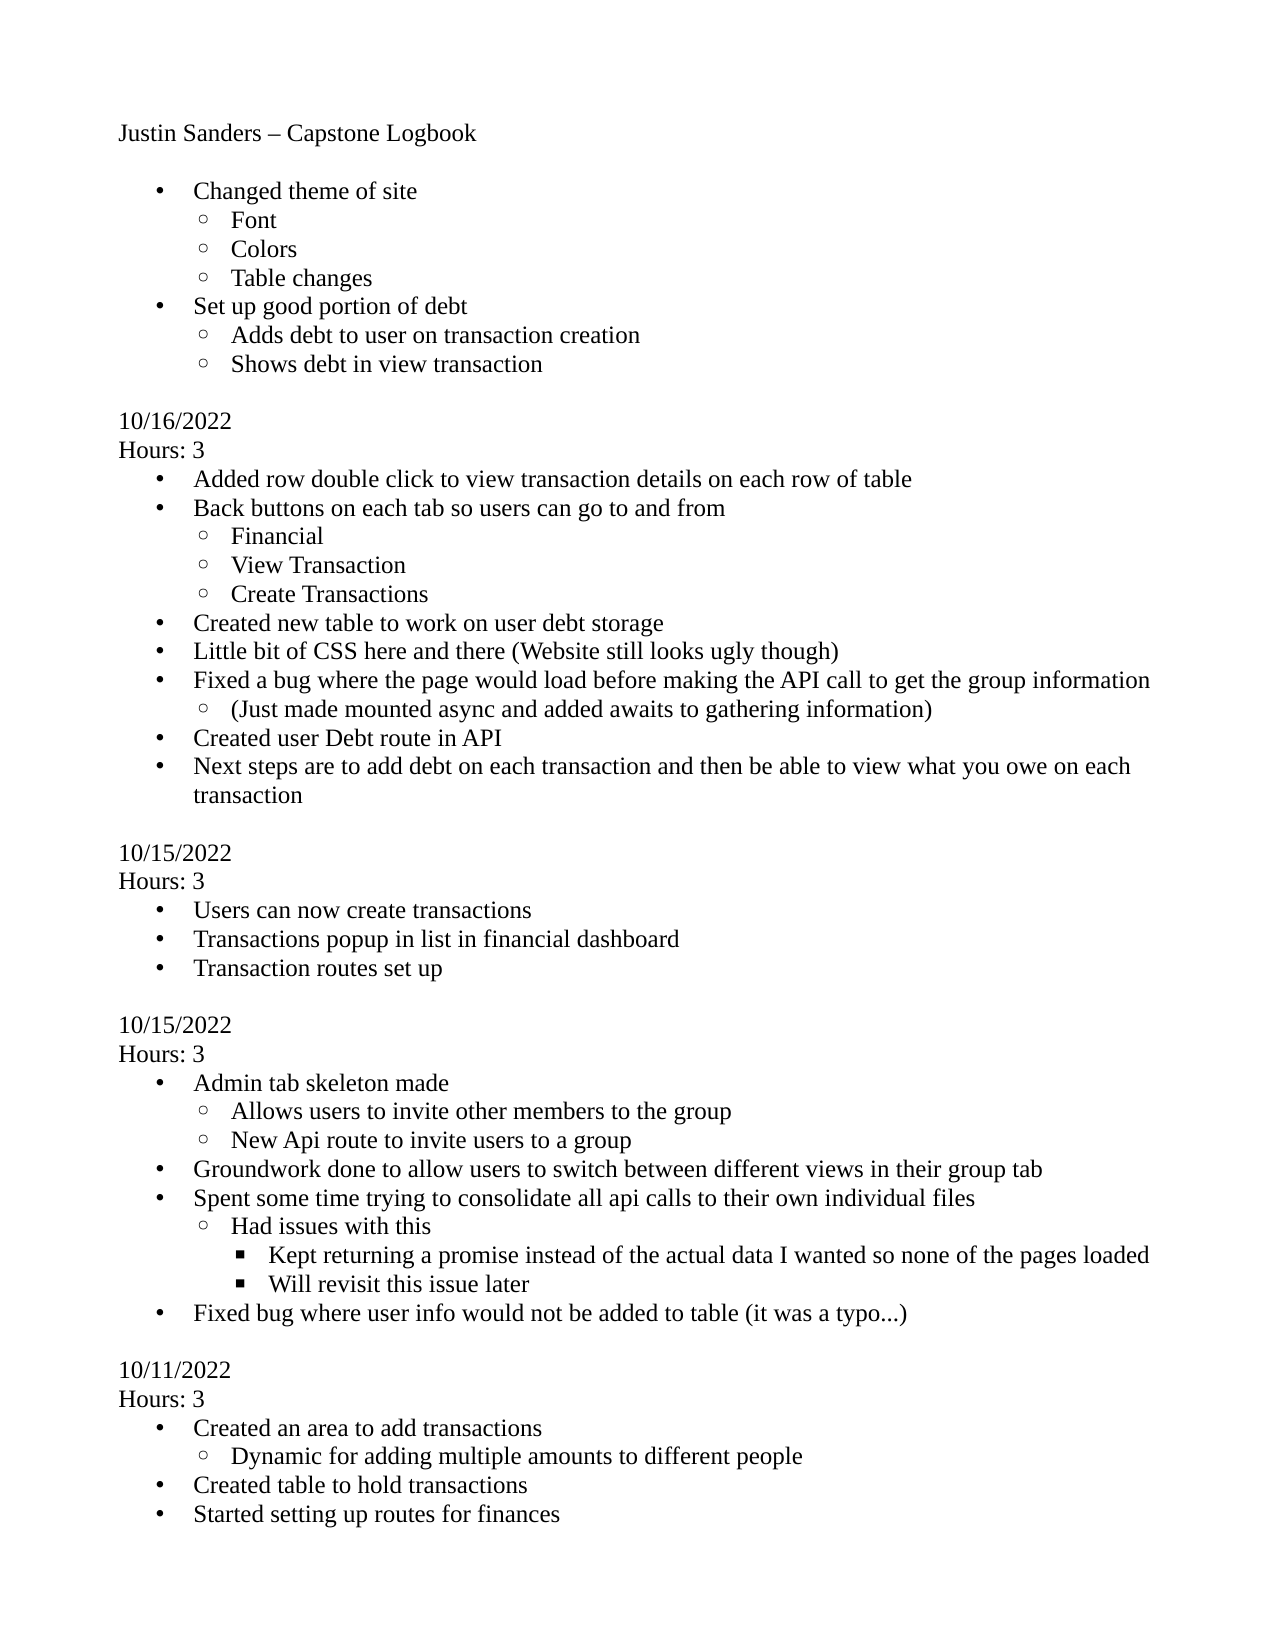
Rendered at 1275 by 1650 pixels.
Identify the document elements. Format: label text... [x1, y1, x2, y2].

list Shows debt in view transaction [193, 349, 1157, 378]
list Create Transactions [193, 579, 1157, 608]
list Fixed bug where user info would not be added to table (it was a typo...) [156, 1298, 1157, 1326]
list New Api route to invite users to a group [193, 1125, 1157, 1154]
list (Just made mounted async and added awaits to gathering information) [193, 694, 1157, 723]
list Kept returning a promise instead of the actual data I wanted so none of the pages loaded [231, 1240, 1157, 1269]
list 10/15/2022 [118, 1010, 1157, 1039]
list Changed theme of site [156, 176, 1157, 205]
list Created new table to work on user debt storage [156, 608, 1157, 636]
list Transactions popup in list in financial dashboard [156, 924, 1157, 953]
list Hours: 3 [118, 1384, 1157, 1413]
list Back buttons on each tab so users can go to and from [156, 493, 1157, 521]
list Set up good portion of debt [156, 291, 1157, 320]
list Hours: 3 [118, 435, 1157, 464]
list Spent some time trying to consolidate all api calls to their own individual files [156, 1183, 1157, 1211]
list 10/16/2022 [118, 406, 1157, 435]
list 10/15/2022 [118, 838, 1157, 866]
list Created user Debt route in API [156, 723, 1157, 751]
list 10/11/2022 [118, 1355, 1157, 1384]
list Created table to hold transactions [156, 1470, 1157, 1499]
list Admin tab skeleton made [156, 1068, 1157, 1096]
list View Transaction [193, 550, 1157, 579]
list Users can now create transactions [156, 895, 1157, 924]
list Started setting up routes for finances [156, 1499, 1157, 1528]
list Created an area to add transactions [156, 1413, 1157, 1441]
list Dynamic for adding multiple amounts to different people [193, 1441, 1157, 1470]
list Hours: 3 [118, 866, 1157, 895]
list Transaction routes set up [156, 953, 1157, 981]
list Little bit of CSS here and there (Website still looks ugly though) [156, 636, 1157, 665]
list Table changes [193, 263, 1157, 291]
list Font [193, 205, 1157, 234]
list Fixed a bug where the page would load before making the API call to get the group information [156, 665, 1157, 694]
list Next steps are to add debt on each transaction and then be able to view what you owe on each transaction [156, 751, 1157, 809]
list Groundwork done to allow users to switch between different views in their group tab [156, 1154, 1157, 1183]
list Hours: 3 [118, 1039, 1157, 1068]
list Colors [193, 234, 1157, 263]
list Adds debt to user on transaction creation [193, 320, 1157, 349]
list Will revisit this issue later [231, 1269, 1157, 1298]
list Financial [193, 521, 1157, 550]
list Had issues with this [193, 1211, 1157, 1240]
list Allows users to invite other members to the group [193, 1096, 1157, 1125]
list Added row double click to view transaction details on each row of table [156, 464, 1157, 493]
